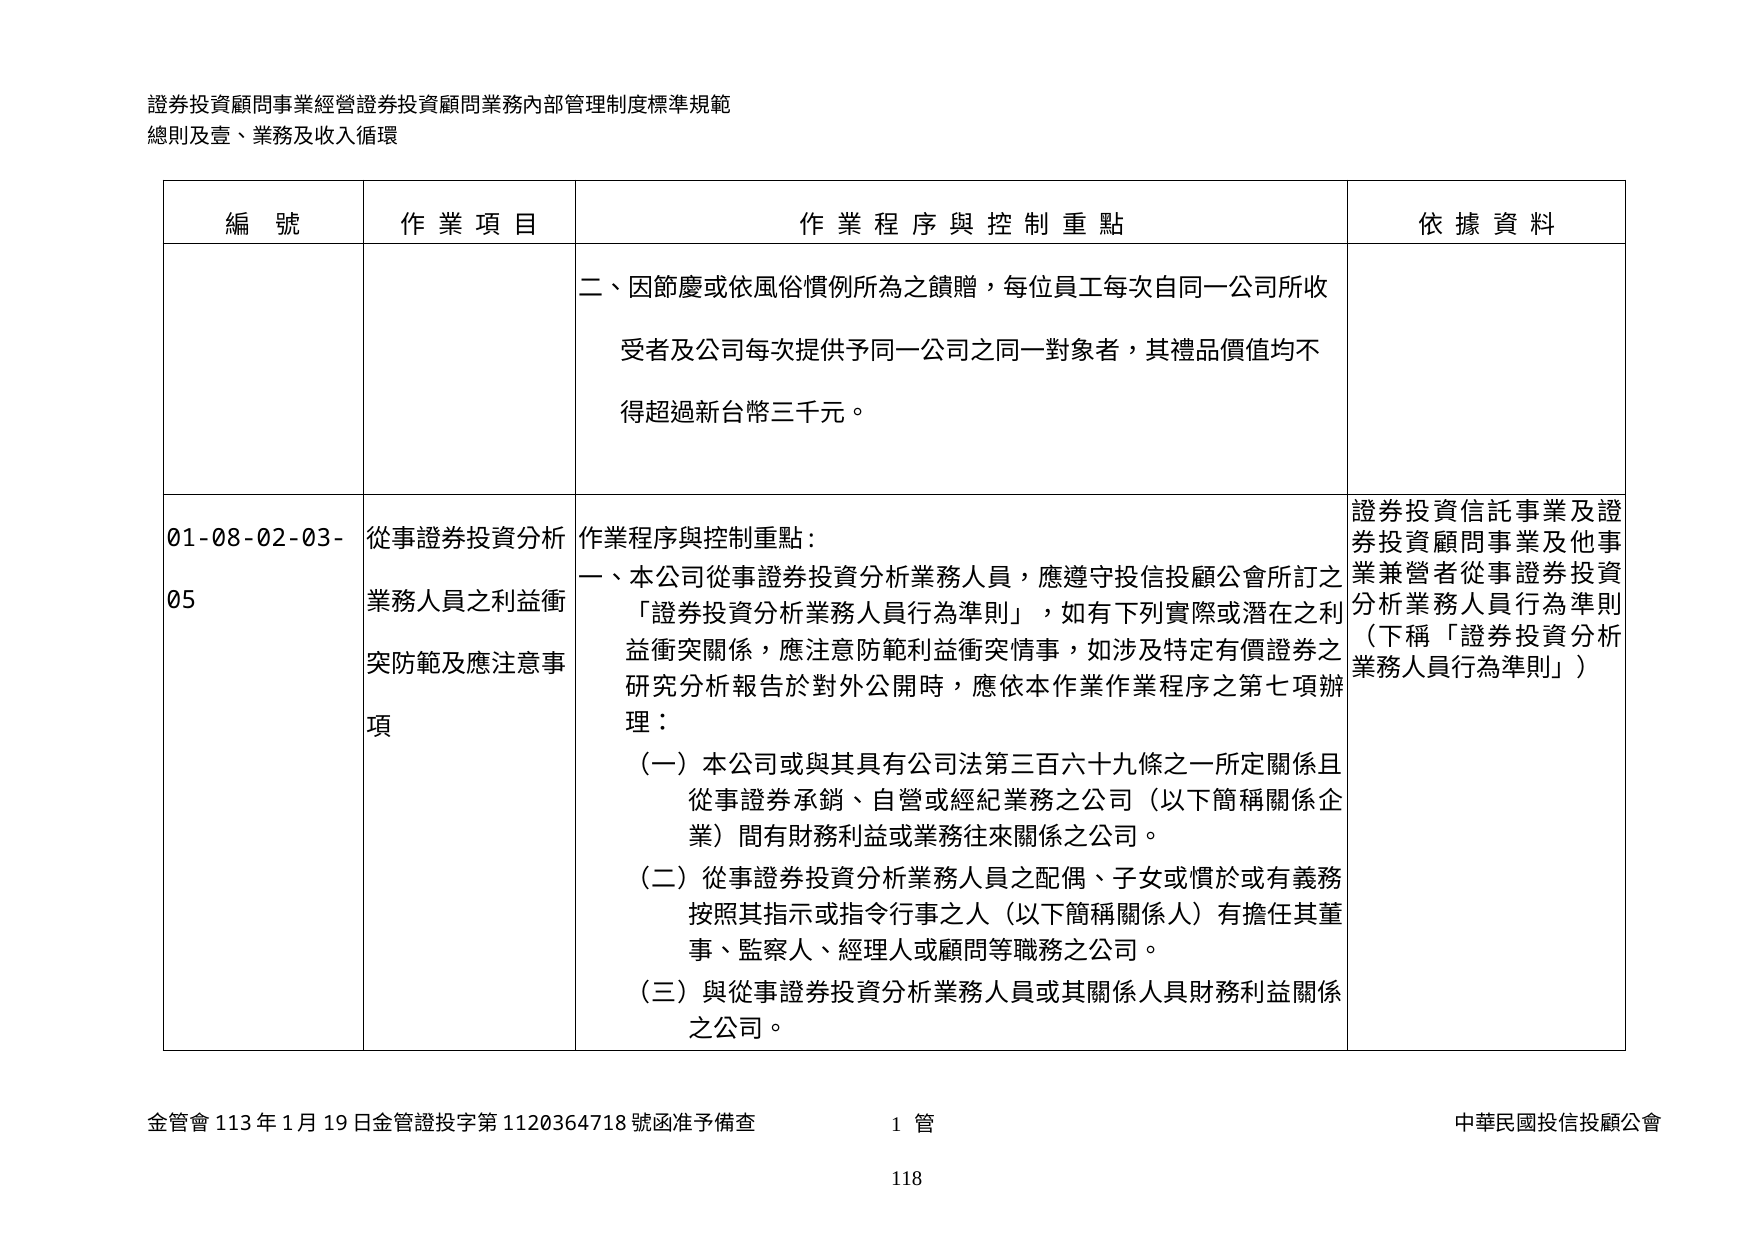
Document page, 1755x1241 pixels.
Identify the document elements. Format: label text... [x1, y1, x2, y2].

table_cell 從事證券投資分析業務人員之利益衝突防範及應注意事項 [364, 495, 575, 1050]
table_cell 作業程序與控制重點: 一、本公司從事證券投資分析業務人員，應遵守投信投顧公會所訂之「證券投資分析業務人員行為準則」，如有下列實際或潛在之利益衝突關係，應注意防範利益衝突情事，如涉及特定有價證券之研究分析報告於對外公開時，應依本作業作業程序之第七項辦理： （一）本公司或與其具有公司法第三百六十九條之一所定關係且從事證券承銷、自營或經紀業務之公司（以下簡稱關係企業）間有財務利益或業務往來關係之公司。 （二）從事證券投資分析業務人員之配偶、子女或慣於或有義務按照其指示或指令行事之人（以下簡稱關係人）有擔任其董事、監察人、經理人或顧問等職務之公司。 （三）與從事證券投資分析業務人員或其關係人具財務利益關係之公司。 [576, 495, 1347, 1050]
table_cell 二、因節慶或依風俗慣例所為之饋贈，每位員工每次自同一公司所收受者及公司每次提供予同一公司之同一對象者，其禮品價值均不得超過新台幣三千元。 [576, 244, 1347, 494]
table_header 編 號 [164, 181, 363, 243]
table_cell 01-08-02-03-05 [164, 495, 363, 1050]
table_cell [364, 244, 575, 494]
table_cell [1348, 244, 1625, 494]
table_header 依 據 資 料 [1348, 181, 1625, 243]
table_header 作 業 項 目 [364, 181, 575, 243]
table_cell 證券投資信託事業及證券投資顧問事業及他事業兼營者從事證券投資分析業務人員行為準則（下稱「證券投資分析業務人員行為準則」） [1348, 495, 1625, 1050]
table_cell [164, 244, 363, 494]
table_header 作 業 程 序 與 控 制 重 點 [576, 181, 1347, 243]
